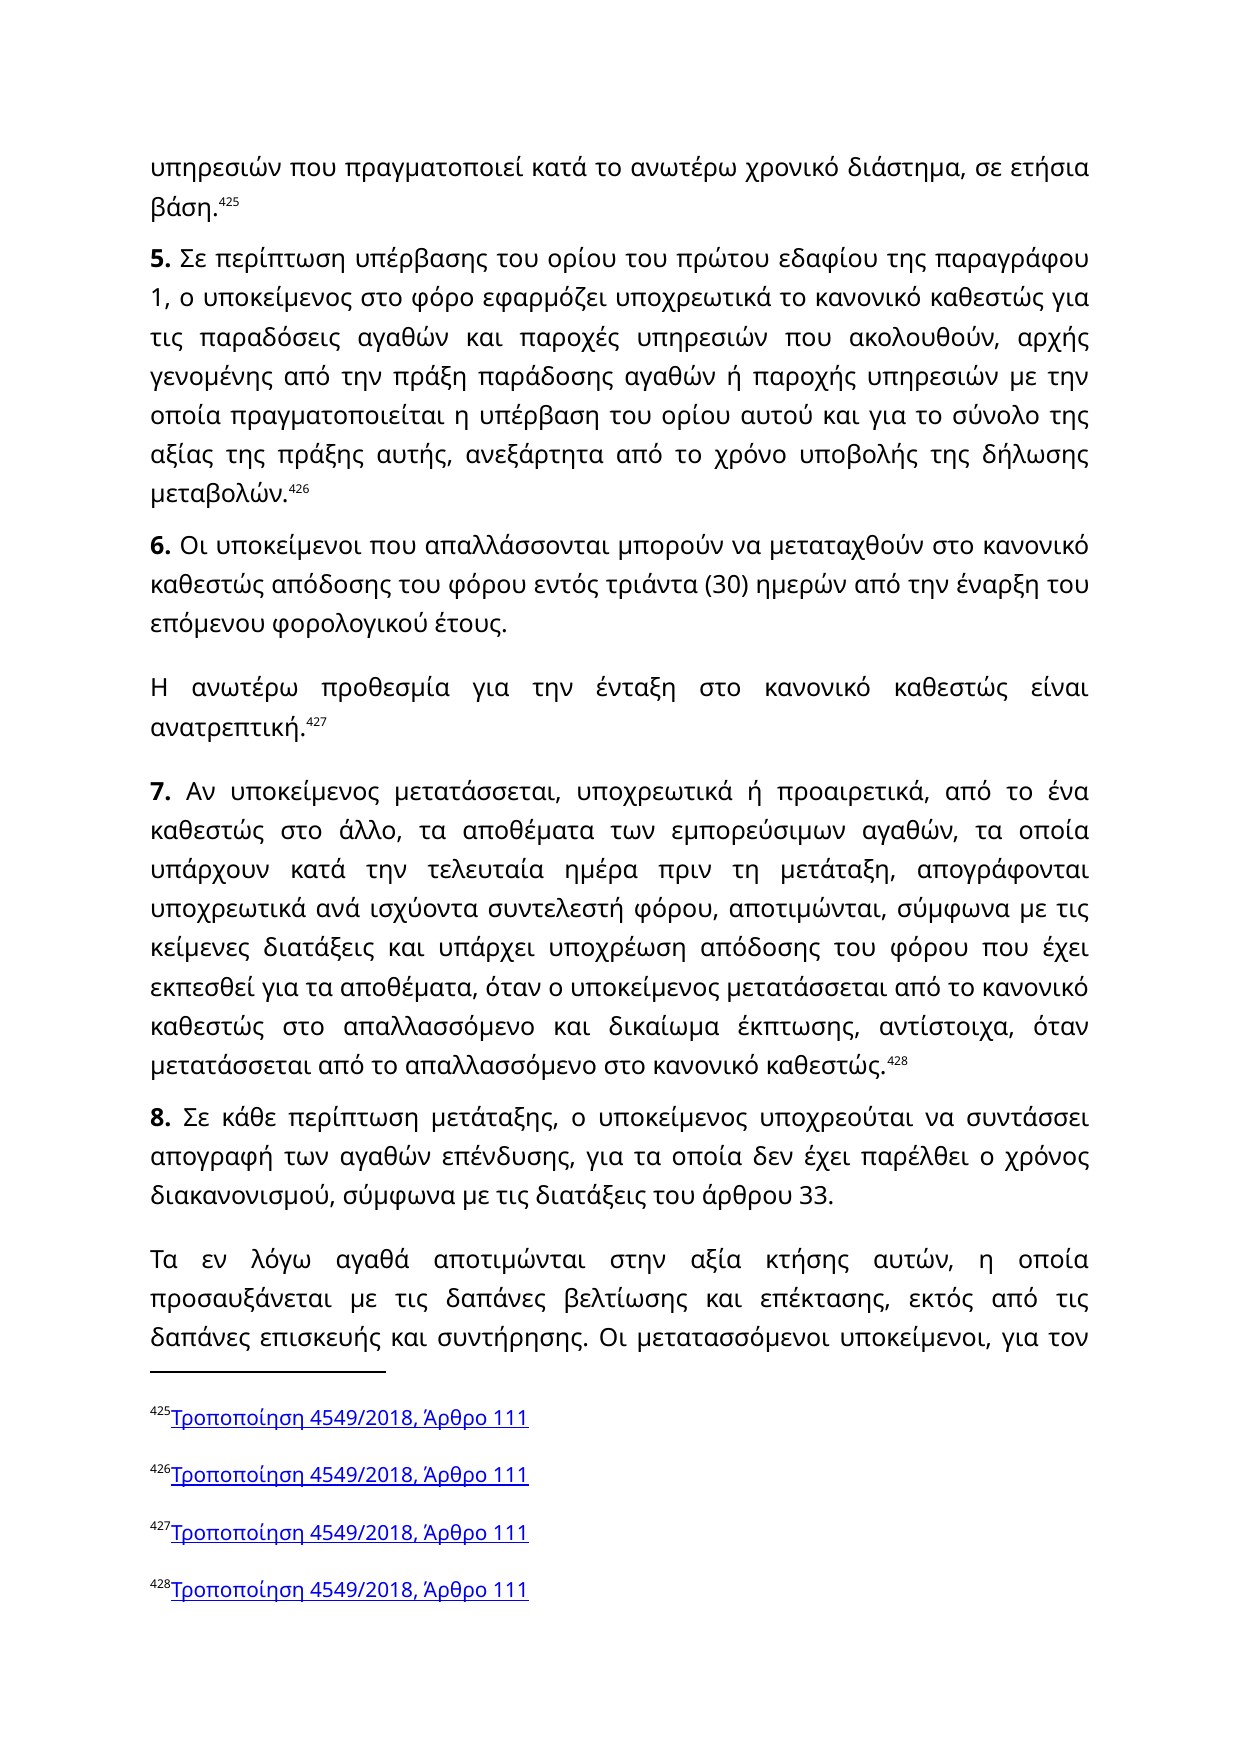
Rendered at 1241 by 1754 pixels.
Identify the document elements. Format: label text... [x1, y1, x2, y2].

text Τροποποίηση 4549/2018, Άρθρο 111 [150, 1460, 1090, 1489]
text Τροποποίηση 4549/2018, Άρθρο 111 [150, 1576, 1090, 1604]
text Η ανωτέρω προθεσμία για την ένταξη στο κανονικό καθεστώς είναι ανατρεπτική. [150, 670, 1090, 743]
text υπηρεσιών που πραγματοποιεί κατά το ανωτέρω χρονικό διάστημα, σε ετήσια βάση. [150, 150, 1090, 223]
text 8. Σε κάθε περίπτωση μετάταξης, ο υποκείμενος υποχρεούται να συντάσσει απογραφή των αγαθών επένδυσης, για τα οποία δεν έχει παρέλθει ο χρόνος διακανονισμού, σύμφωνα με τις διατάξεις του άρθρου 33. [150, 1099, 1090, 1212]
text 6. Οι υποκείμενοι που απαλλάσσονται μπορούν να μεταταχθούν στο κανονικό καθεστώς απόδοσης του φόρου εντός τριάντα (30) ημερών από την έναρξη του επόμενου φορολογικού έτους. [150, 527, 1090, 640]
text 5. Σε περίπτωση υπέρβασης του ορίου του πρώτου εδαφίου της παραγράφου 1, ο υποκείμενος στο φόρο εφαρμόζει υποχρεωτικά το κανονικό καθεστώς για τις παραδόσεις αγαθών και παροχές υπηρεσιών που ακολουθούν, αρχής γενομένης από την πράξη παράδοσης αγαθών ή παροχής υπηρεσιών με την οποία πραγματοποιείται η υπέρβαση του ορίου αυτού και για το σύνολο της αξίας της πράξης αυτής, ανεξάρτητα από το χρόνο υποβολής της δήλωσης μεταβολών. [150, 241, 1090, 510]
text Τα εν λόγω αγαθά αποτιμώνται στην αξία κτήσης αυτών, η οποία προσαυξάνεται με τις δαπάνες βελτίωσης και επέκτασης, εκτός από τις δαπάνες επισκευής και συντήρησης. Οι μετατασσόμενοι υποκείμενοι, για τον [150, 1242, 1090, 1354]
text 7. Αν υποκείμενος μετατάσσεται, υποχρεωτικά ή προαιρετικά, από το ένα καθεστώς στο άλλο, τα αποθέματα των εμπορεύσιμων αγαθών, τα οποία υπάρχουν κατά την τελευταία ημέρα πριν τη μετάταξη, απογράφονται υποχρεωτικά ανά ισχύοντα συντελεστή φόρου, αποτιμώνται, σύμφωνα με τις κείμενες διατάξεις και υπάρχει υποχρέωση απόδοσης του φόρου που έχει εκπεσθεί για τα αποθέματα, όταν ο υποκείμενος μετατάσσεται από το κανονικό καθεστώς στο απαλλασσόμενο και δικαίωμα έκπτωσης, αντίστοιχα, όταν μετατάσσεται από το απαλλασσόμενο στο κανονικό καθεστώς. [150, 773, 1090, 1082]
text Τροποποίηση 4549/2018, Άρθρο 111 [150, 1518, 1090, 1546]
text Τροποποίηση 4549/2018, Άρθρο 111 [150, 1403, 1090, 1431]
